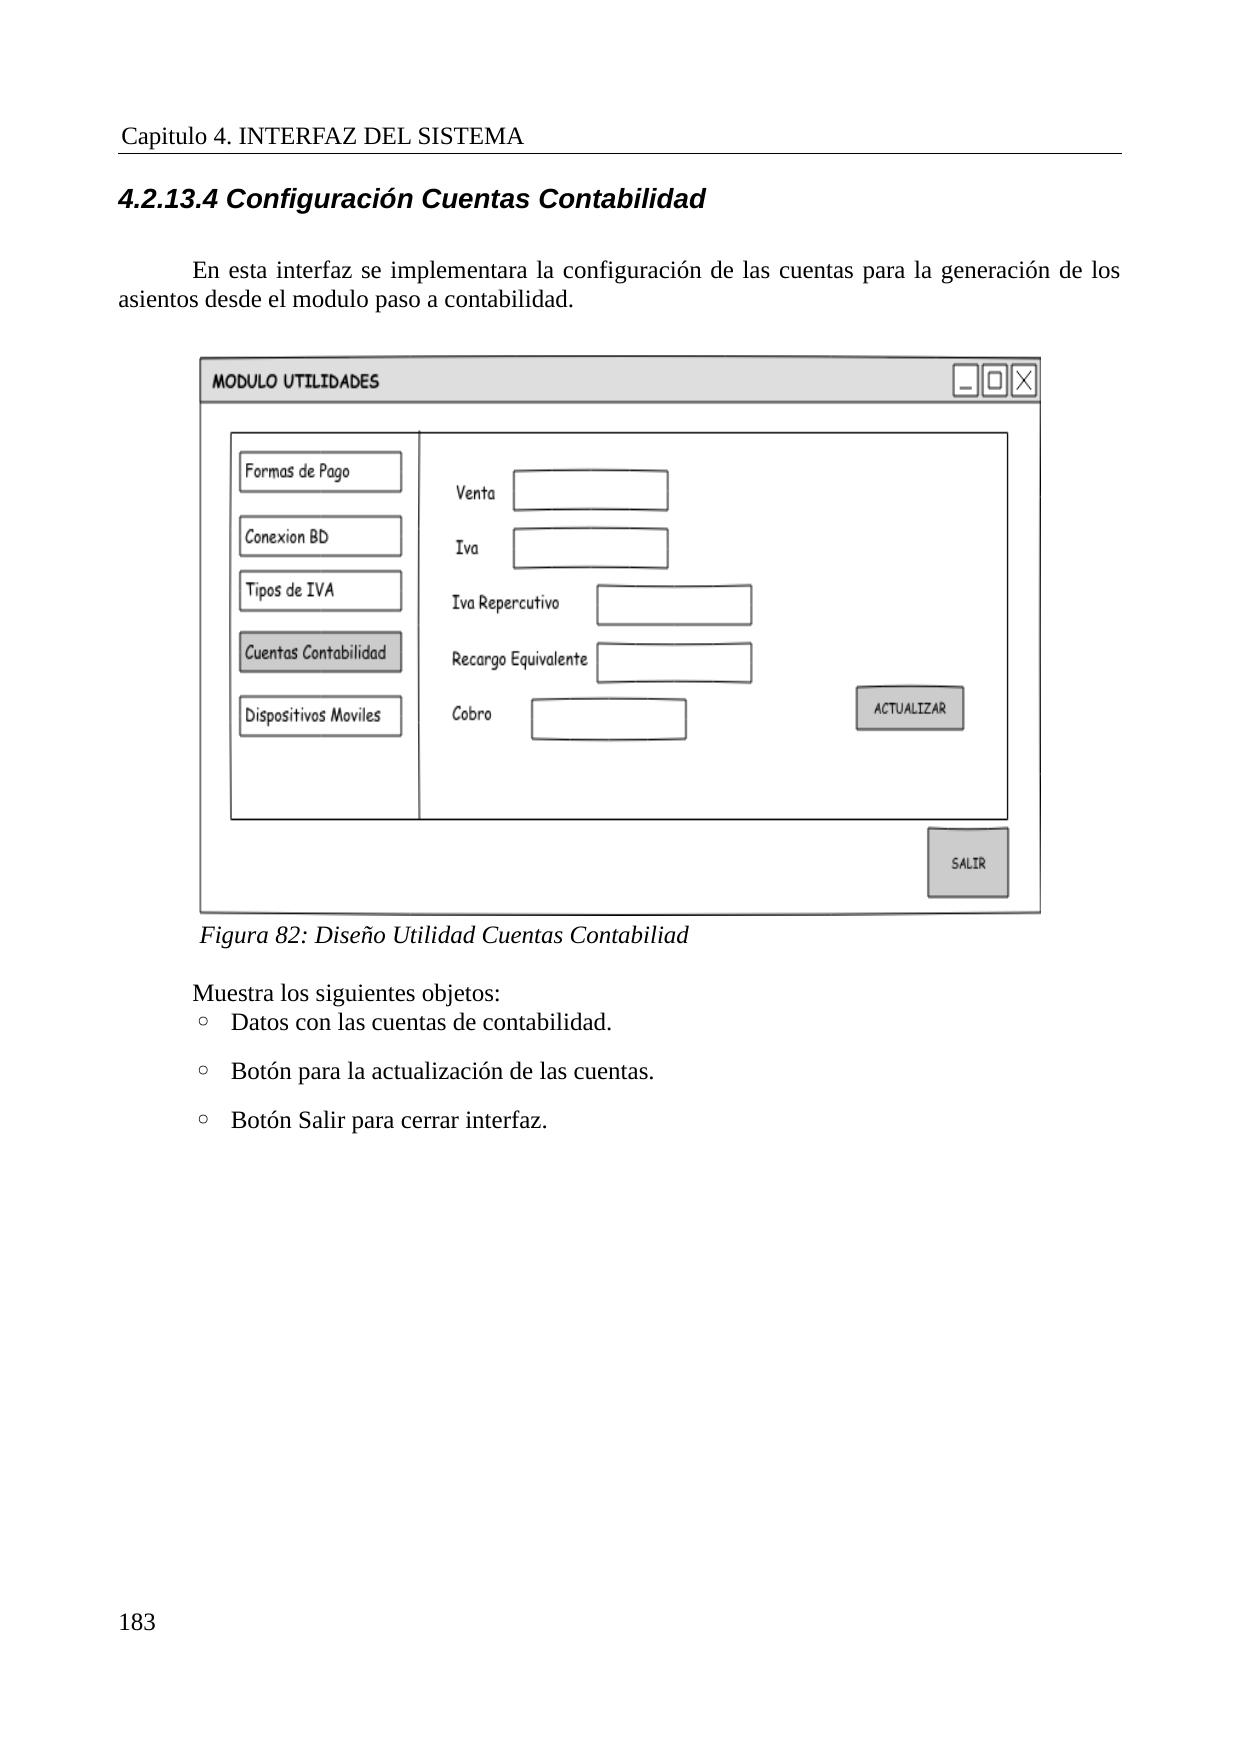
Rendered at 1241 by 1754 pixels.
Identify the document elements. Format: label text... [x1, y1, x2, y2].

list Botón Salir para cerrar interfaz. [193, 1105, 1122, 1134]
picture [199, 354, 1041, 916]
subtitle 4.2.13.4 Configuración Cuentas Contabilidad [118, 182, 1122, 214]
list Botón para la actualización de las cuentas. [193, 1056, 1122, 1085]
text Figura 82: Diseño Utilidad Cuentas Contabiliad [199, 916, 1041, 949]
list Datos con las cuentas de contabilidad. [193, 1007, 1122, 1036]
text Muestra los siguientes objetos: [118, 978, 1122, 1007]
text En esta interfaz se implementara la configuración de las cuentas para la generación de los asientos desde el modulo paso a contabilidad. [118, 255, 1122, 313]
